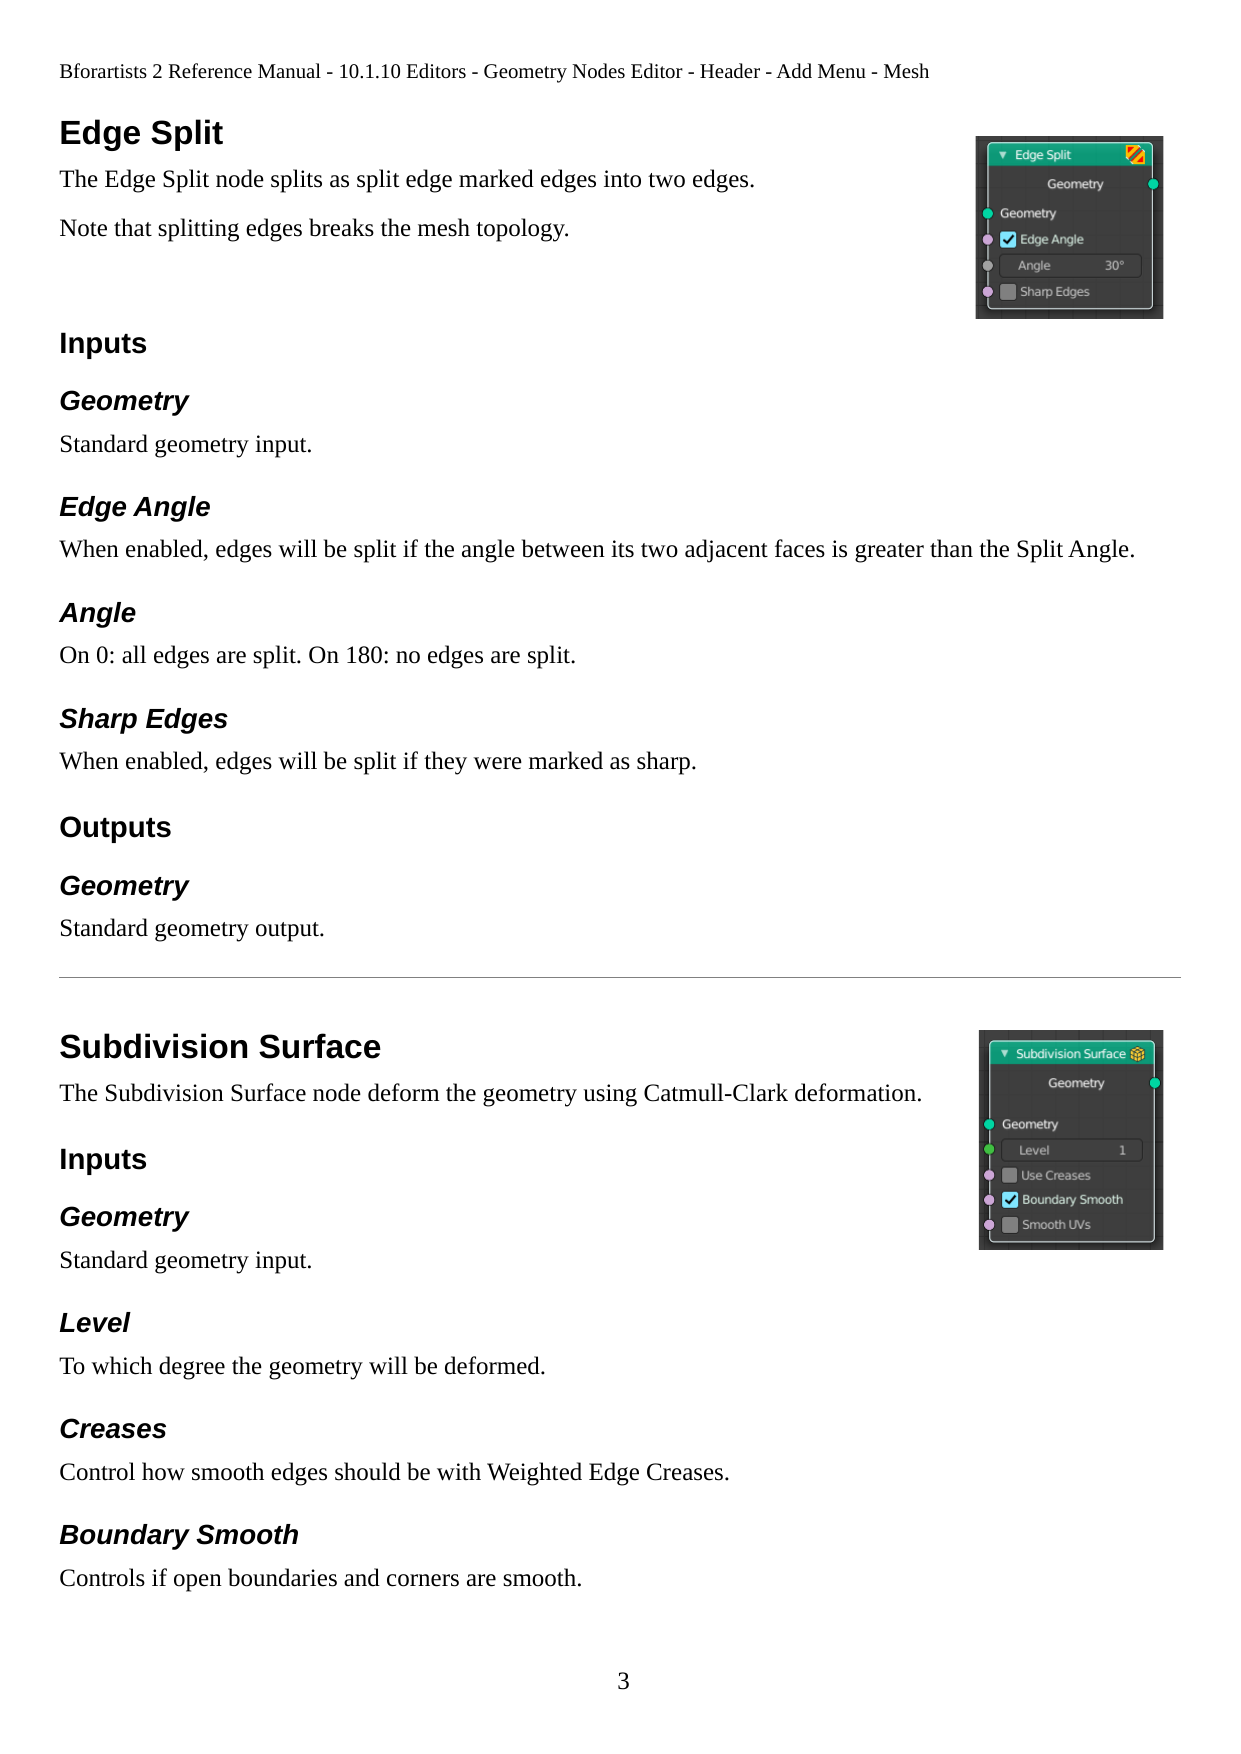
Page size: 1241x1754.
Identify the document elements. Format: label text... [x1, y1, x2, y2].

picture [978, 1030, 1164, 1250]
picture [975, 136, 1164, 319]
text Standard geometry output. [59, 913, 1181, 942]
text Controls if open boundaries and corners are smooth. [59, 1563, 1181, 1592]
subtitle Geometry [59, 384, 1181, 416]
text The Edge Split node splits as split edge marked edges into two edges. [59, 164, 975, 192]
subtitle Creases [59, 1413, 1181, 1444]
text When enabled, edges will be split if they were marked as sharp. [59, 746, 1181, 775]
text When enabled, edges will be split if the angle between its two adjacent faces is greater than the Split Angle. [59, 534, 1181, 563]
subtitle [1164, 1142, 1181, 1176]
subtitle [1164, 1201, 1181, 1233]
subtitle Geometry [59, 1201, 978, 1233]
text Standard geometry input. [59, 429, 1181, 457]
subtitle Outputs [59, 810, 1181, 844]
subtitle Geometry [59, 869, 1181, 901]
subtitle Edge Split [59, 113, 1181, 151]
text Standard geometry input. [59, 1245, 1181, 1274]
subtitle Sharp Edges [59, 702, 1181, 734]
subtitle Inputs [59, 326, 1181, 359]
subtitle Edge Angle [59, 490, 1181, 522]
subtitle Boundary Smooth [59, 1519, 1181, 1551]
text Note that splitting edges breaks the mesh topology. [59, 213, 975, 242]
text To which degree the geometry will be deformed. [59, 1351, 1181, 1380]
text On 0: all edges are split. On 180: no edges are split. [59, 641, 1181, 669]
subtitle Subdivision Surface [59, 1027, 1181, 1066]
subtitle Angle [59, 596, 1181, 628]
text The Subdivision Surface node deform the geometry using Catmull-Clark deformation. [59, 1078, 978, 1107]
text Control how smooth edges should be with Weighted Edge Creases. [59, 1457, 1181, 1486]
subtitle Level [59, 1307, 1181, 1339]
subtitle Inputs [59, 1142, 978, 1176]
